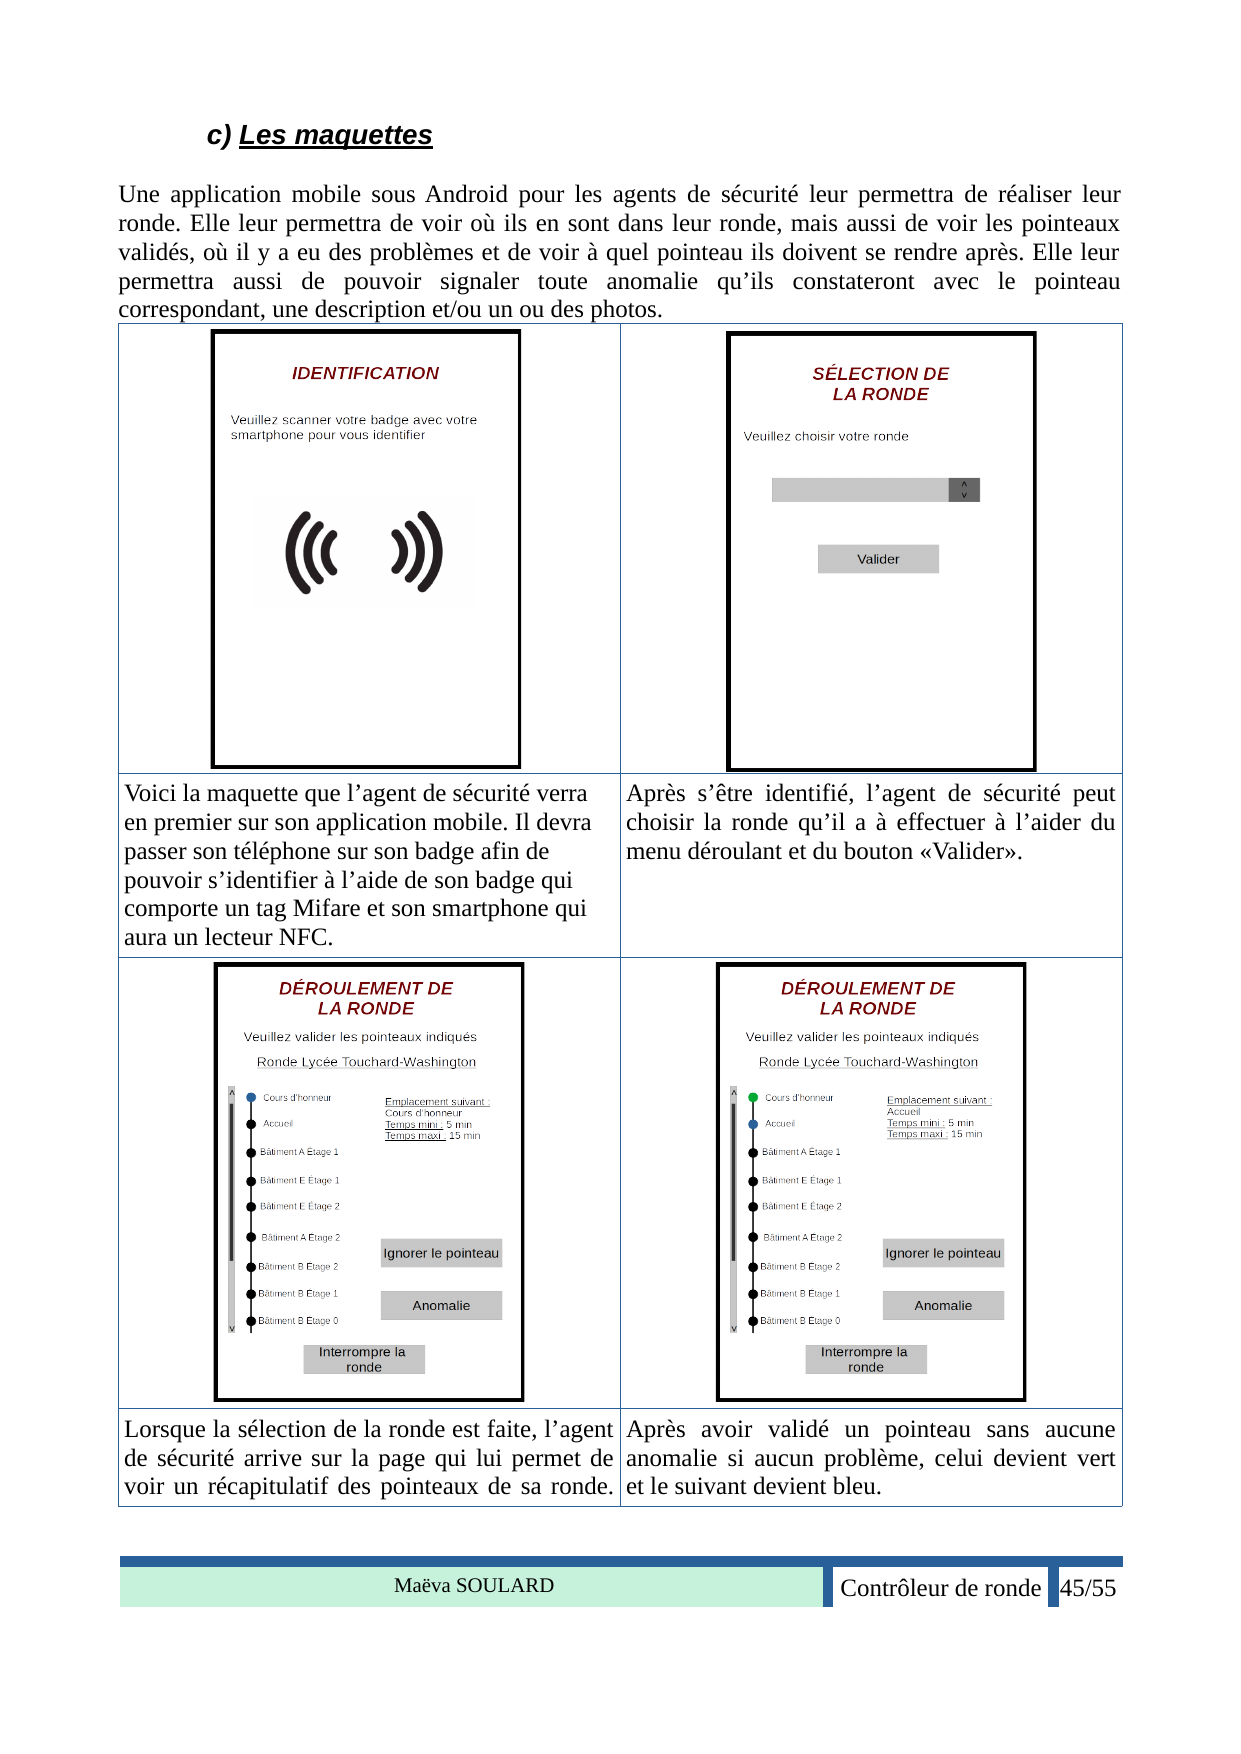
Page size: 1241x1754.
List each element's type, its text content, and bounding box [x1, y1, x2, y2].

table_cell Voici la maquette que l’agent de sécurité verra en premier sur son application mobile. Il devra passer son téléphone sur son badge afin de pouvoir s’identifier à l’aide de son badge qui comporte un tag Mifare et son smartphone qui aura un lecteur NFC. [119, 774, 620, 957]
table_header [621, 324, 1122, 772]
table_cell Lorsque la sélection de la ronde est faite, l’agent de sécurité arrive sur la page qui lui permet de voir un récapitulatif des pointeaux de sa ronde. [119, 1409, 620, 1506]
picture [213, 962, 525, 1402]
picture [726, 331, 1037, 772]
picture [210, 329, 522, 769]
picture [715, 962, 1027, 1402]
subtitle Les maquettes [118, 118, 1122, 150]
table_cell [119, 958, 620, 1408]
text Une application mobile sous Android pour les agents de sécurité leur permettra de réaliser leur ronde. Elle leur permettra de voir où ils en sont dans leur ronde, mais aussi de voir les pointeaux validés, où il y a eu des problèmes et de voir à quel pointeau ils doivent se rendre après. Elle leur permettra aussi de pouvoir signaler toute anomalie qu’ils constateront avec le pointeau correspondant, une description et/ou un ou des photos. [118, 179, 1122, 323]
table_cell Après avoir validé un pointeau sans aucune anomalie si aucun problème, celui devient vert et le suivant devient bleu. [621, 1409, 1122, 1506]
table_header [119, 324, 620, 772]
table_cell [621, 958, 1122, 1408]
table_cell Après s’être identifié, l’agent de sécurité peut choisir la ronde qu’il a à effectuer à l’aider du menu déroulant et du bouton «Valider». [621, 774, 1122, 957]
